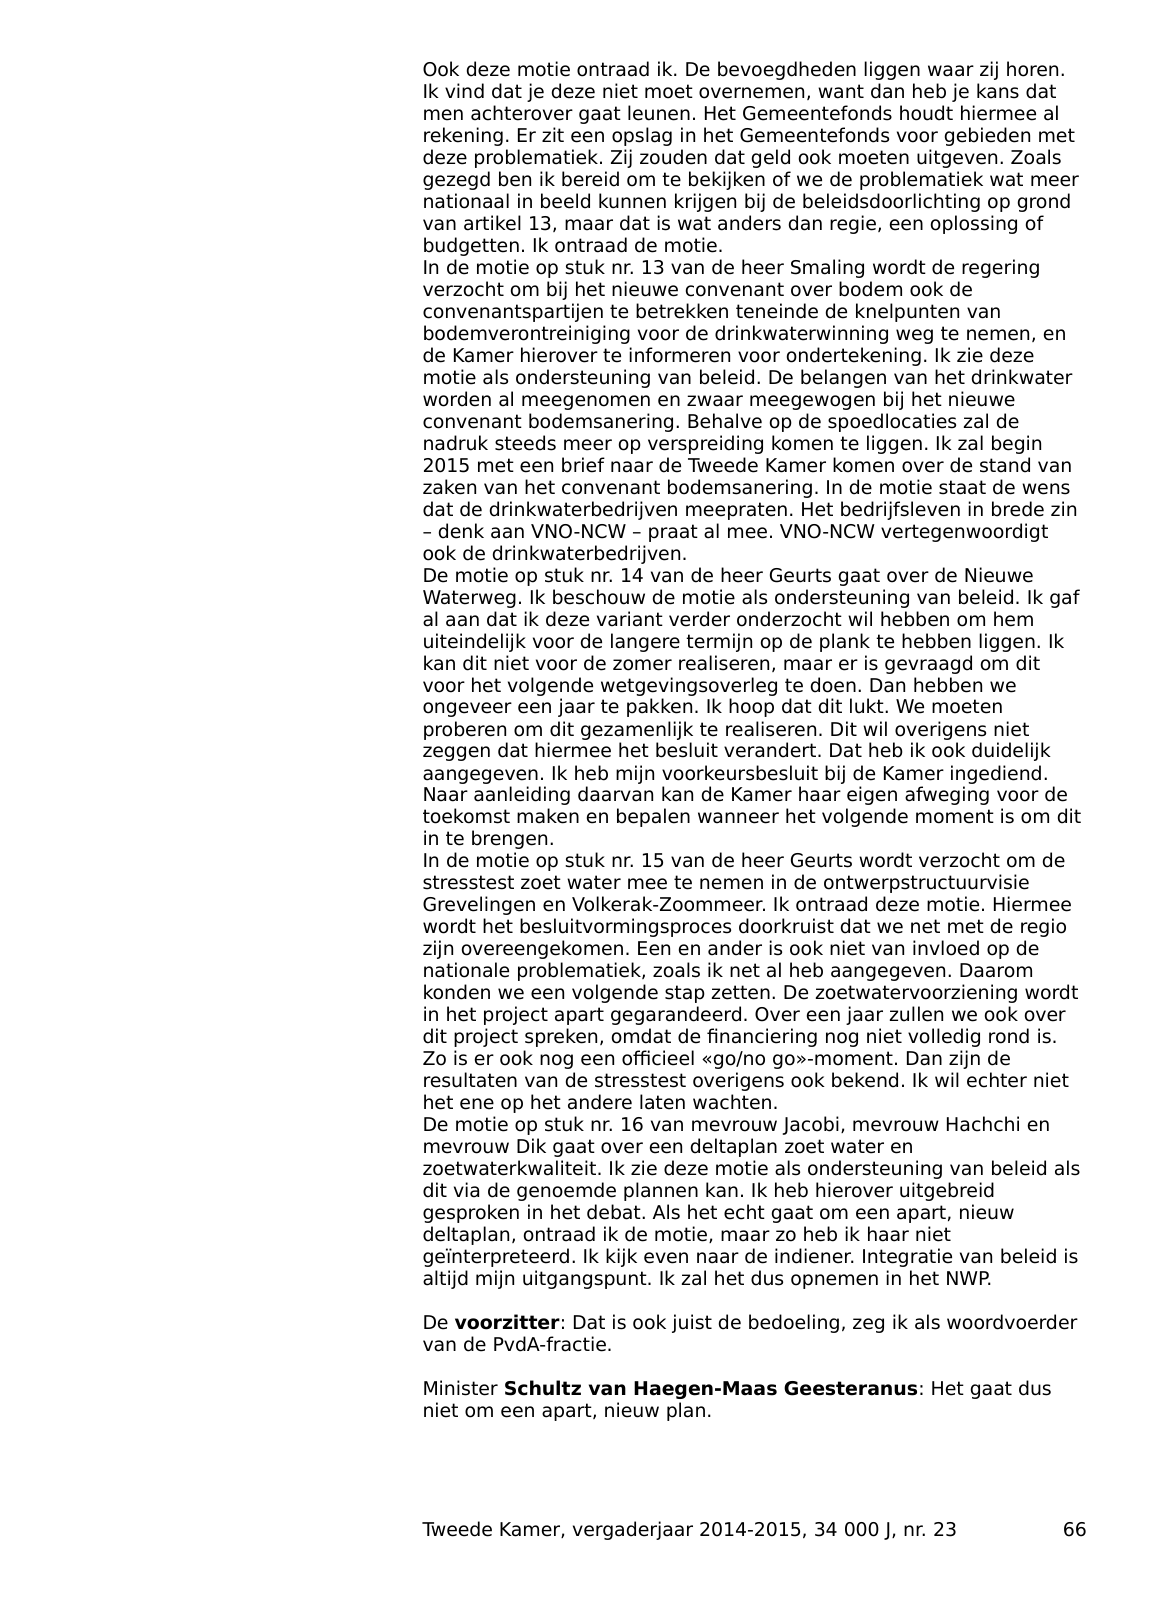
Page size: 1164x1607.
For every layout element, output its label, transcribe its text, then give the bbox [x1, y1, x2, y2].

text In de motie op stuk nr. 15 van de heer Geurts wordt verzocht om de stresstest zoet water mee te nemen in de ontwerpstructuurvisie Grevelingen en Volkerak-Zoommeer. Ik ontraad deze motie. Hiermee wordt het besluitvormingsproces doorkruist dat we net met de regio zijn overeengekomen. Een en ander is ook niet van invloed op de nationale problematiek, zoals ik net al heb aangegeven. Daarom konden we een volgende stap zetten. De zoetwatervoorziening wordt in het project apart gegarandeerd. Over een jaar zullen we ook over dit project spreken, omdat de financiering nog niet volledig rond is. Zo is er ook nog een officieel «go/no go»-moment. Dan zijn de resultaten van de stresstest overigens ook bekend. Ik wil echter niet het ene op het andere laten wachten. [422, 850, 1087, 1114]
text Ook deze motie ontraad ik. De bevoegdheden liggen waar zij horen. Ik vind dat je deze niet moet overnemen, want dan heb je kans dat men achterover gaat leunen. Het Gemeentefonds houdt hiermee al rekening. Er zit een opslag in het Gemeentefonds voor gebieden met deze problematiek. Zij zouden dat geld ook moeten uitgeven. Zoals gezegd ben ik bereid om te bekijken of we de problematiek wat meer nationaal in beeld kunnen krijgen bij de beleidsdoorlichting op grond van artikel 13, maar dat is wat anders dan regie, een oplossing of budgetten. Ik ontraad de motie. [422, 59, 1087, 257]
text In de motie op stuk nr. 13 van de heer Smaling wordt de regering verzocht om bij het nieuwe convenant over bodem ook de convenantspartijen te betrekken teneinde de knelpunten van bodemverontreiniging voor de drinkwaterwinning weg te nemen, en de Kamer hierover te informeren voor ondertekening. Ik zie deze motie als ondersteuning van beleid. De belangen van het drinkwater worden al meegenomen en zwaar meegewogen bij het nieuwe convenant bodemsanering. Behalve op de spoedlocaties zal de nadruk steeds meer op verspreiding komen te liggen. Ik zal begin 2015 met een brief naar de Tweede Kamer komen over de stand van zaken van het convenant bodemsanering. In de motie staat de wens dat de drinkwaterbedrijven meepraten. Het bedrijfsleven in brede zin – denk aan VNO-NCW – praat al mee. VNO-NCW vertegenwoordigt ook de drinkwaterbedrijven. [422, 257, 1087, 564]
text De motie op stuk nr. 14 van de heer Geurts gaat over de Nieuwe Waterweg. Ik beschouw de motie als ondersteuning van beleid. Ik gaf al aan dat ik deze variant verder onderzocht wil hebben om hem uiteindelijk voor de langere termijn op de plank te hebben liggen. Ik kan dit niet voor de zomer realiseren, maar er is gevraagd om dit voor het volgende wetgevingsoverleg te doen. Dan hebben we ongeveer een jaar te pakken. Ik hoop dat dit lukt. We moeten proberen om dit gezamenlijk te realiseren. Dit wil overigens niet zeggen dat hiermee het besluit verandert. Dat heb ik ook duidelijk aangegeven. Ik heb mijn voorkeursbesluit bij de Kamer ingediend. Naar aanleiding daarvan kan de Kamer haar eigen afweging voor de toekomst maken en bepalen wanneer het volgende moment is om dit in te brengen. [422, 564, 1087, 850]
text Minister Schultz van Haegen-Maas Geesteranus: Het gaat dus niet om een apart, nieuw plan. [422, 1378, 1087, 1422]
text De voorzitter: Dat is ook juist de bedoeling, zeg ik als woordvoerder van de PvdA-fractie. [422, 1312, 1087, 1356]
text De motie op stuk nr. 16 van mevrouw Jacobi, mevrouw Hachchi en mevrouw Dik gaat over een deltaplan zoet water en zoetwaterkwaliteit. Ik zie deze motie als ondersteuning van beleid als dit via de genoemde plannen kan. Ik heb hierover uitgebreid gesproken in het debat. Als het echt gaat om een apart, nieuw deltaplan, ontraad ik de motie, maar zo heb ik haar niet geïnterpreteerd. Ik kijk even naar de indiener. Integratie van beleid is altijd mijn uitgangspunt. Ik zal het dus opnemen in het NWP. [422, 1114, 1087, 1290]
